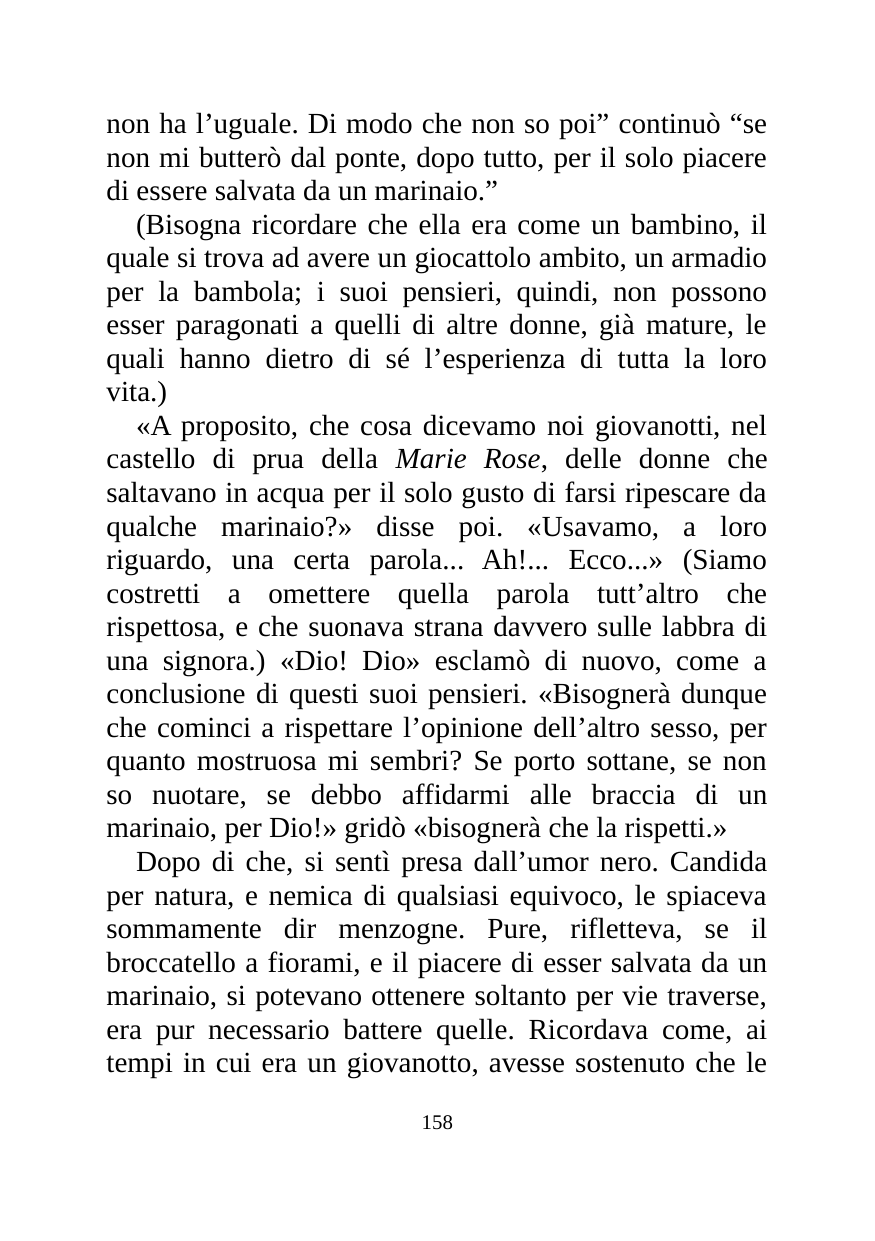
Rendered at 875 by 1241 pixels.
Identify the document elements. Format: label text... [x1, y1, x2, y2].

text (Bisogna ricordare che ella era come un bambino, il quale si trova ad avere un giocattolo ambito, un armadio per la bambola; i suoi pensieri, quindi, non possono esser paragonati a quelli di altre donne, già mature, le quali hanno dietro di sé l’esperienza di tutta la loro vita.) [106, 207, 768, 408]
text non ha l’uguale. Di modo che non so poi” continuò “se non mi butterò dal ponte, dopo tutto, per il solo piacere di essere salvata da un marinaio.” [106, 106, 768, 207]
text «A proposito, che cosa dicevamo noi giovanotti, nel castello di prua della Marie Rose, delle donne che saltavano in acqua per il solo gusto di farsi ripescare da qualche marinaio?» disse poi. «Usavamo, a loro riguardo, una certa parola... Ah!... Ecco...» (Siamo costretti a omettere quella parola tutt’altro che rispettosa, e che suonava strana davvero sulle labbra di una signora.) «Dio! Dio» esclamò di nuovo, come a conclusione di questi suoi pensieri. «Bisognerà dunque che cominci a rispettare l’opinione dell’altro sesso, per quanto mostruosa mi sembri? Se porto sottane, se non so nuotare, se debbo affidarmi alle braccia di un marinaio, per Dio!» gridò «bisognerà che la rispetti.» [106, 408, 768, 844]
text Dopo di che, si sentì presa dall’umor nero. Candida per natura, e nemica di qualsiasi equivoco, le spiaceva sommamente dir menzogne. Pure, rifletteva, se il broccatello a fiorami, e il piacere di esser salvata da un marinaio, si potevano ottenere soltanto per vie traverse, era pur necessario battere quelle. Ricordava come, ai tempi in cui era un giovanotto, avesse sostenuto che le [106, 844, 768, 1079]
